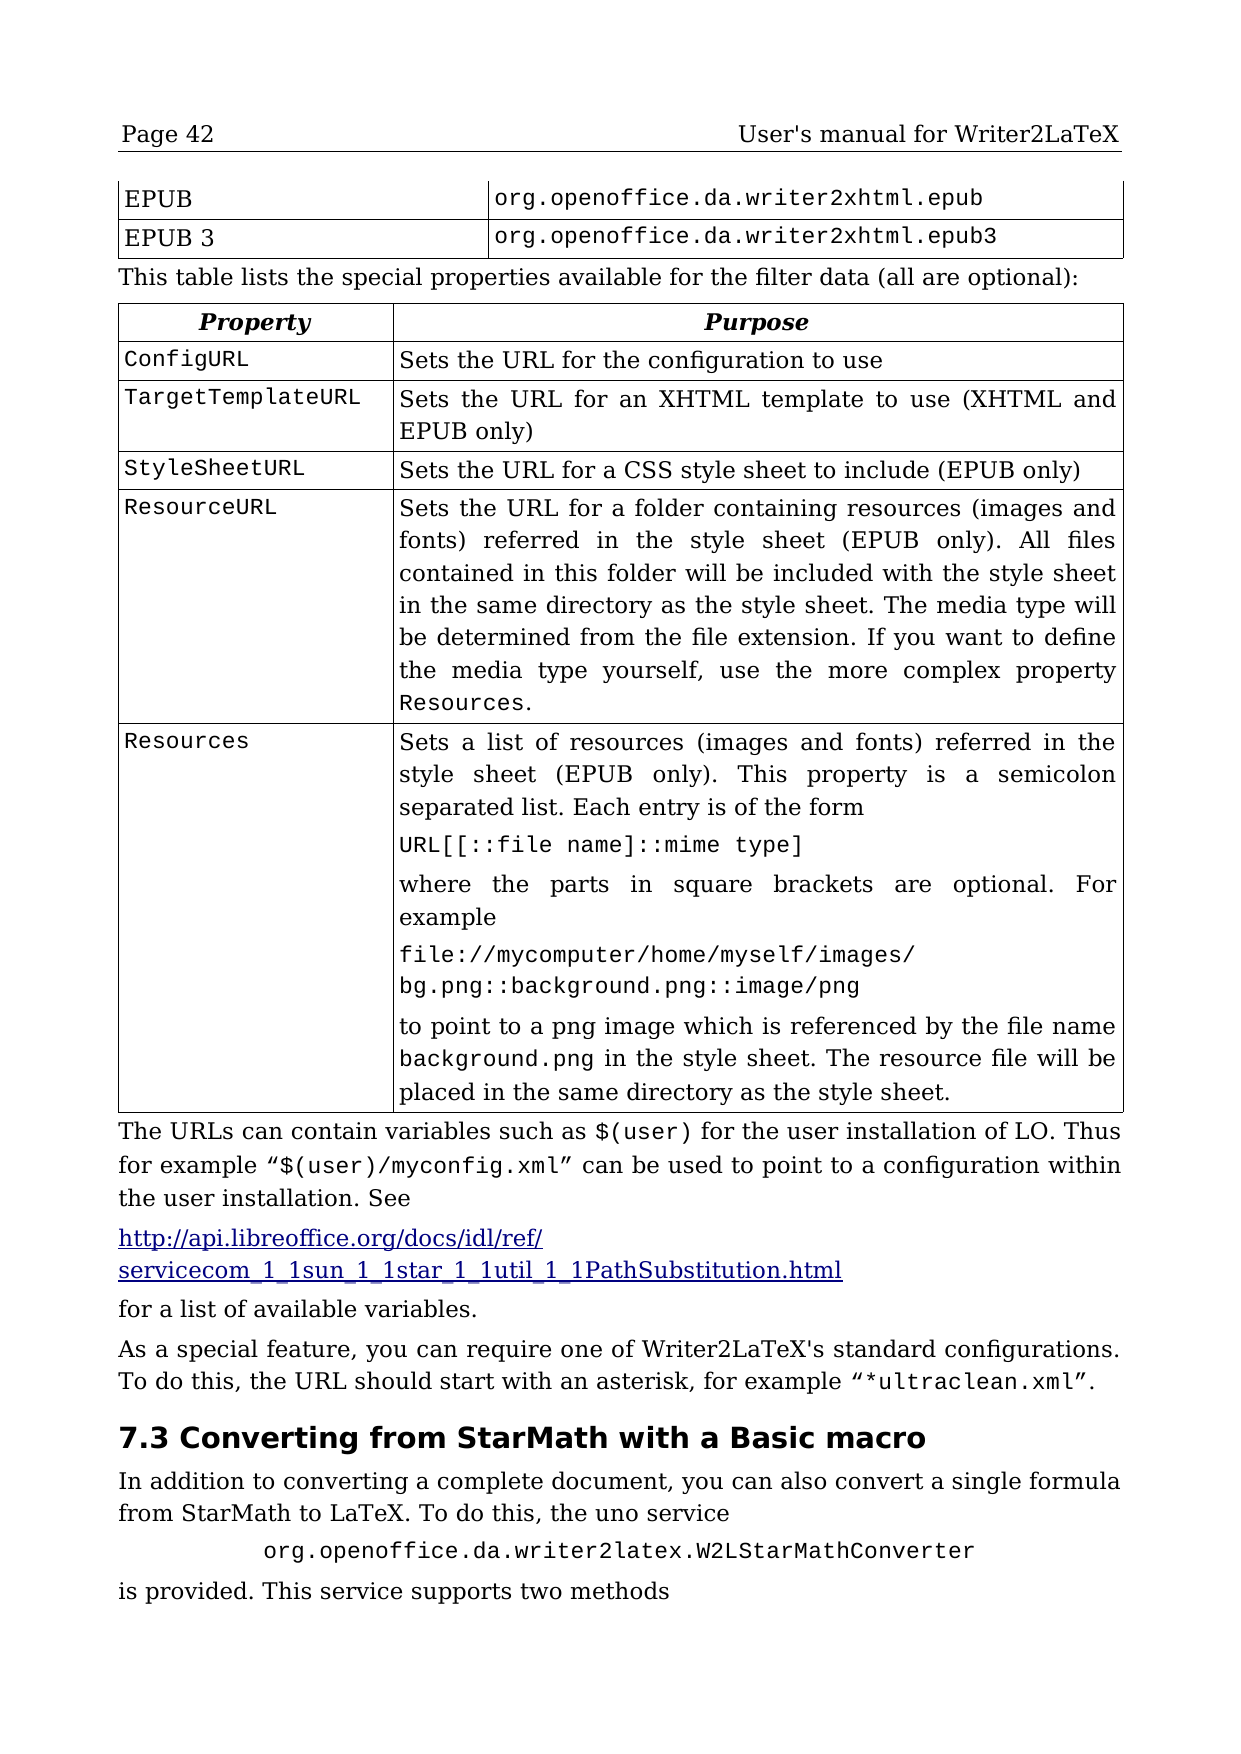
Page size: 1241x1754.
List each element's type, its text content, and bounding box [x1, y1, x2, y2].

table_cell ResourceURL [119, 490, 393, 723]
table_cell EPUB [119, 181, 488, 219]
table_cell Resources [119, 724, 393, 1112]
table_cell org.openoffice.da.writer2xhtml.epub [489, 181, 1123, 219]
text for a list of available variables. [118, 1296, 1122, 1323]
table_cell ConfigURL [119, 342, 393, 380]
table_cell Sets the URL for a CSS style sheet to include (EPUB only) [394, 452, 1123, 489]
text This table lists the special properties available for the filter data (all are optional): [118, 263, 1122, 291]
text http://api.libreoffice.org/docs/idl/ref/servicecom_1_1sun_1_1star_1_1util_1_1PathSubstitution.html [118, 1225, 1122, 1284]
text In addition to converting a complete document, you can also convert a single formula from StarMath to LaTeX. To do this, the uno service [118, 1468, 1122, 1527]
text As a special feature, you can require one of Writer2LaTeX's standard configurations. To do this, the URL should start with an asterisk, for example “*ultraclean.xml”. [118, 1336, 1122, 1397]
table_cell Sets the URL for a folder containing resources (images and fonts) referred in the style sheet (EPUB only). All files contained in this folder will be included with the style sheet in the same directory as the style sheet. The media type will be determined from the file extension. If you want to define the media type yourself, use the more complex property Resources. [394, 490, 1123, 723]
table_header Purpose [394, 304, 1123, 341]
subtitle Converting from StarMath with a Basic macro [118, 1422, 1122, 1456]
table_cell StyleSheetURL [119, 452, 393, 489]
text is provided. This service supports two methods [118, 1578, 1122, 1605]
text org.openoffice.da.writer2latex.W2LStarMathConverter [118, 1540, 1122, 1566]
table_cell TargetTemplateURL [119, 381, 393, 451]
table_cell Sets the URL for an XHTML template to use (XHTML and EPUB only) [394, 381, 1123, 451]
table_header Property [119, 304, 393, 341]
table_cell Sets the URL for the configuration to use [394, 342, 1123, 380]
table_cell org.openoffice.da.writer2xhtml.epub3 [489, 220, 1123, 258]
table_cell EPUB 3 [119, 220, 488, 258]
text The URLs can contain variables such as $(user) for the user installation of LO. Thus for example “$(user)/myconfig.xml” can be used to point to a configuration within the user installation. See [118, 1118, 1122, 1212]
table_cell Sets a list of resources (images and fonts) referred in the style sheet (EPUB only). This property is a semicolon separated list. Each entry is of the form URL[[::file name]::mime type] where the parts in square brackets are optional. For example file://mycomputer/home/myself/images/bg.png::background.png::image/png to point to a png image which is referenced by the file name background.png in the style sheet. The resource file will be placed in the same directory as the style sheet. [394, 724, 1123, 1112]
